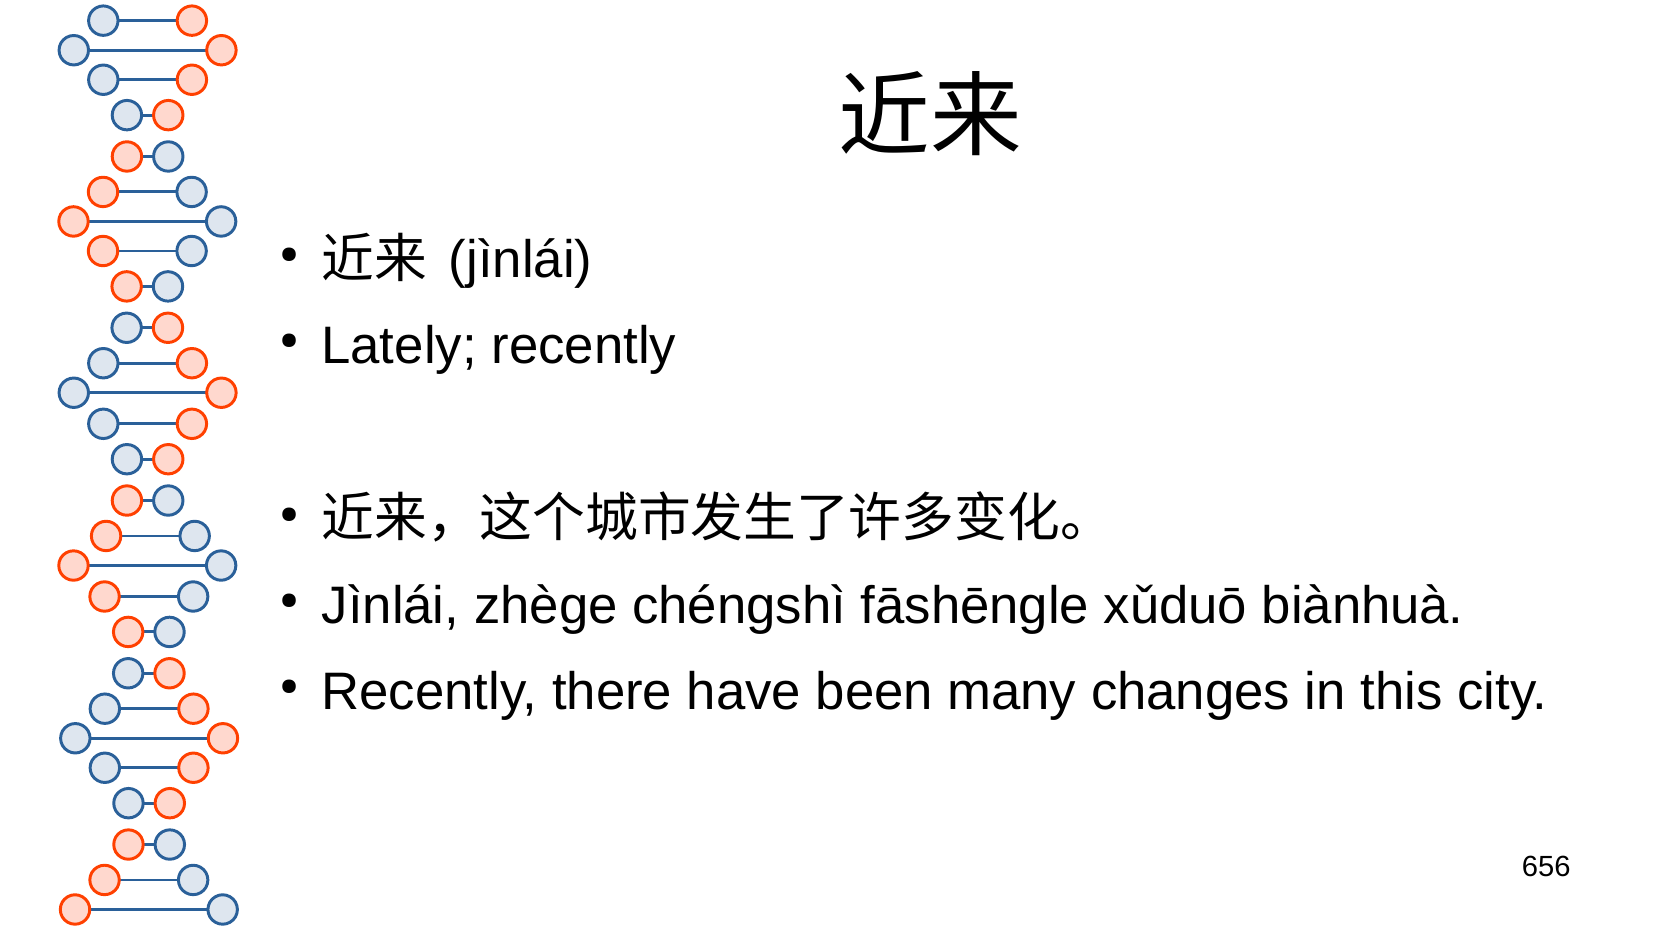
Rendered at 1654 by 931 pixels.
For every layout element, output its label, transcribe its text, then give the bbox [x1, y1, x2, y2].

list 近来 (jìnlái) Lately; recently 近来，这个城市发生了许多变化。 Jìnlái, zhège chéngshì fāshēngle xǔduō biànhuà. Recently, there have been many changes in this city. [265, 224, 1595, 764]
title 近来 [265, 35, 1595, 189]
